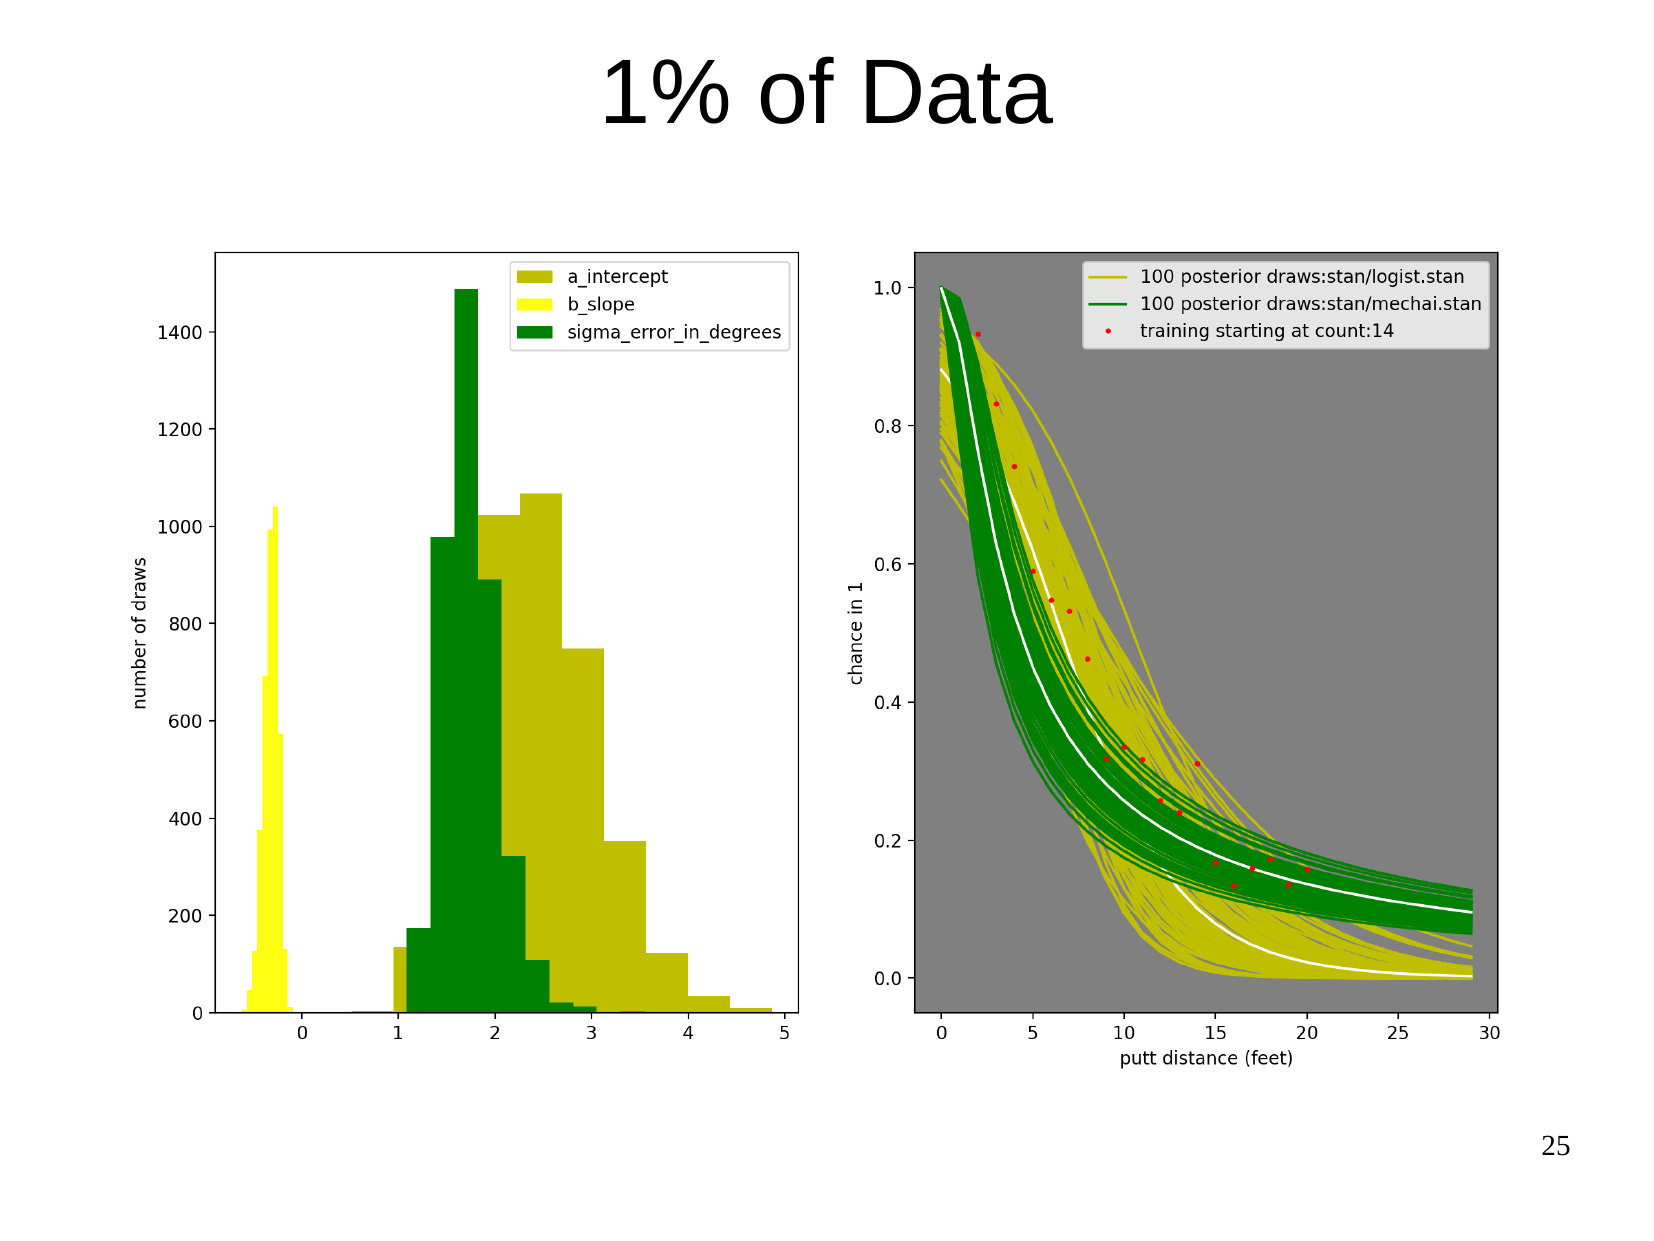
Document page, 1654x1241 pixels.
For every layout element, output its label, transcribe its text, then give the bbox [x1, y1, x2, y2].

picture [8, 134, 1654, 1122]
title 1% of Data [82, 40, 1571, 134]
